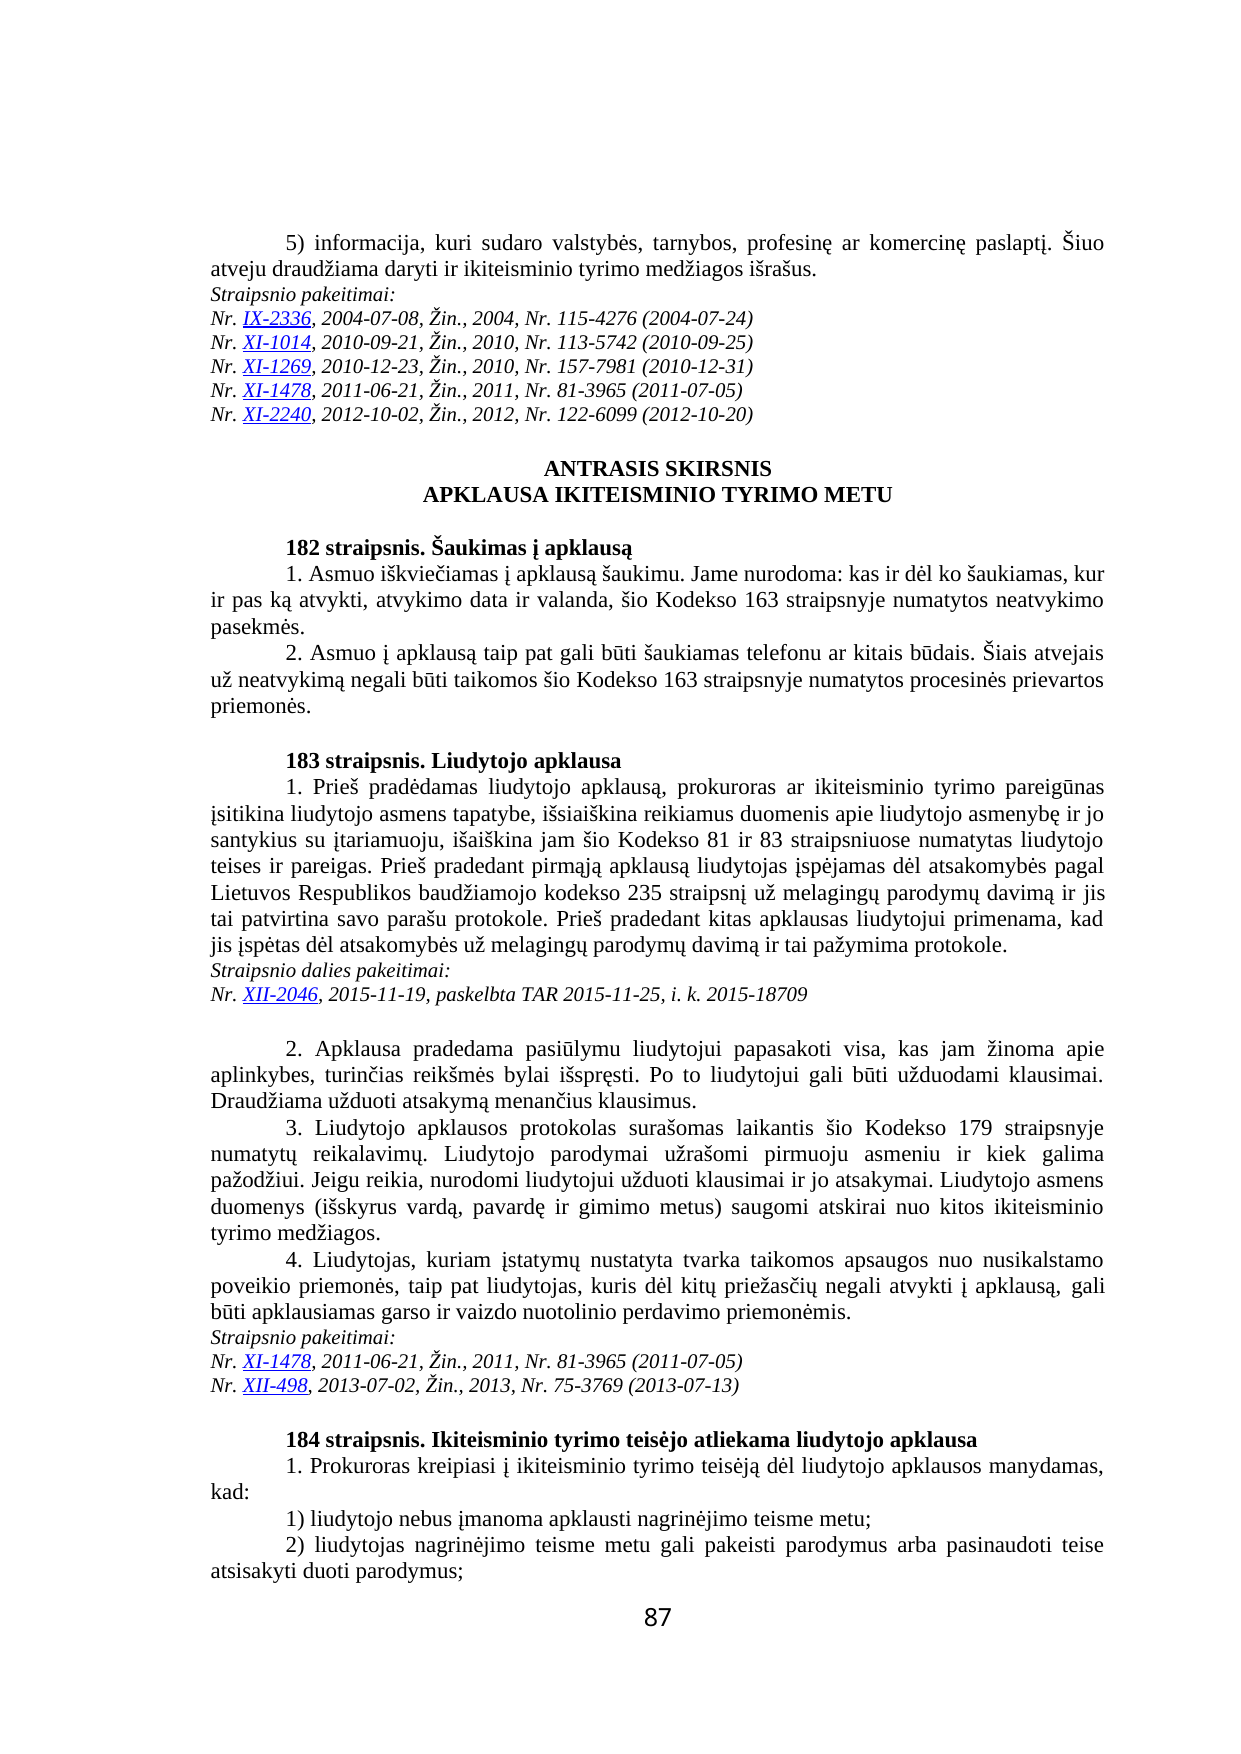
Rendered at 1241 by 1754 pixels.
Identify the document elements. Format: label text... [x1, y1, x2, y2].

text Nr. IX-2336, 2004-07-08, Žin., 2004, Nr. 115-4276 (2004-07-24) [210, 306, 1105, 330]
text 1. Prieš pradėdamas liudytojo apklausą, prokuroras ar ikiteisminio tyrimo pareigūnas įsitikina liudytojo asmens tapatybe, išsiaiškina reikiamus duomenis apie liudytojo asmenybę ir jo santykius su įtariamuoju, išaiškina jam šio Kodekso 81 ir 83 straipsniuose numatytas liudytojo teises ir pareigas. Prieš pradedant pirmąją apklausą liudytojas įspėjamas dėl atsakomybės pagal Lietuvos Respublikos baudžiamojo kodekso 235 straipsnį už melagingų parodymų davimą ir jis tai patvirtina savo parašu protokole. Prieš pradedant kitas apklausas liudytojui primenama, kad jis įspėtas dėl atsakomybės už melagingų parodymų davimą ir tai pažymima protokole. [210, 773, 1105, 958]
text Nr. XII-2046, 2015-11-19, paskelbta TAR 2015-11-25, i. k. 2015-18709 [210, 982, 1105, 1006]
text Nr. XI-2240, 2012-10-02, Žin., 2012, Nr. 122-6099 (2012-10-20) [210, 402, 1105, 426]
text 183 straipsnis. Liudytojo apklausa [210, 747, 1105, 773]
text Straipsnio pakeitimai: [210, 282, 1105, 306]
text ANTRASIS SKIRSNIS [210, 455, 1105, 481]
text Nr. XI-1269, 2010-12-23, Žin., 2010, Nr. 157-7981 (2010-12-31) [210, 354, 1105, 378]
text 3. Liudytojo apklausos protokolas surašomas laikantis šio Kodekso 179 straipsnyje numatytų reikalavimų. Liudytojo parodymai užrašomi pirmuoju asmeniu ir kiek galima pažodžiui. Jeigu reikia, nurodomi liudytojui užduoti klausimai ir jo atsakymai. Liudytojo asmens duomenys (išskyrus vardą, pavardę ir gimimo metus) saugomi atskirai nuo kitos ikiteisminio tyrimo medžiagos. [210, 1114, 1105, 1246]
text 2) liudytojas nagrinėjimo teisme metu gali pakeisti parodymus arba pasinaudoti teise atsisakyti duoti parodymus; [210, 1531, 1105, 1584]
text Nr. XI-1478, 2011-06-21, Žin., 2011, Nr. 81-3965 (2011-07-05) [210, 1349, 1105, 1373]
text Apklausa ikiteisminio tyrimo metu [210, 481, 1105, 507]
text Straipsnio pakeitimai: [210, 1325, 1105, 1349]
text 1. Asmuo iškviečiamas į apklausą šaukimu. Jame nurodoma: kas ir dėl ko šaukiamas, kur ir pas ką atvykti, atvykimo data ir valanda, šio Kodekso 163 straipsnyje numatytos neatvykimo pasekmės. [210, 560, 1105, 639]
text Nr. XI-1014, 2010-09-21, Žin., 2010, Nr. 113-5742 (2010-09-25) [210, 330, 1105, 354]
text 2. Asmuo į apklausą taip pat gali būti šaukiamas telefonu ar kitais būdais. Šiais atvejais už neatvykimą negali būti taikomos šio Kodekso 163 straipsnyje numatytos procesinės prievartos priemonės. [210, 639, 1105, 718]
text Nr. XII-498, 2013-07-02, Žin., 2013, Nr. 75-3769 (2013-07-13) [210, 1373, 1105, 1397]
text 1. Prokuroras kreipiasi į ikiteisminio tyrimo teisėją dėl liudytojo apklausos manydamas, kad: [210, 1452, 1105, 1505]
text 182 straipsnis. Šaukimas į apklausą [210, 534, 1105, 560]
text 2. Apklausa pradedama pasiūlymu liudytojui papasakoti visa, kas jam žinoma apie aplinkybes, turinčias reikšmės bylai išspręsti. Po to liudytojui gali būti užduodami klausimai. Draudžiama užduoti atsakymą menančius klausimus. [210, 1035, 1105, 1114]
text Straipsnio dalies pakeitimai: [210, 958, 1105, 982]
text 184 straipsnis. Ikiteisminio tyrimo teisėjo atliekama liudytojo apklausa [210, 1426, 1105, 1452]
text 5) informacija, kuri sudaro valstybės, tarnybos, profesinę ar komercinę paslaptį. Šiuo atveju draudžiama daryti ir ikiteisminio tyrimo medžiagos išrašus. [210, 229, 1105, 282]
text 1) liudytojo nebus įmanoma apklausti nagrinėjimo teisme metu; [210, 1505, 1105, 1531]
text Nr. XI-1478, 2011-06-21, Žin., 2011, Nr. 81-3965 (2011-07-05) [210, 378, 1105, 402]
text 4. Liudytojas, kuriam įstatymų nustatyta tvarka taikomos apsaugos nuo nusikalstamo poveikio priemonės, taip pat liudytojas, kuris dėl kitų priežasčių negali atvykti į apklausą, gali būti apklausiamas garso ir vaizdo nuotolinio perdavimo priemonėmis. [210, 1246, 1105, 1325]
